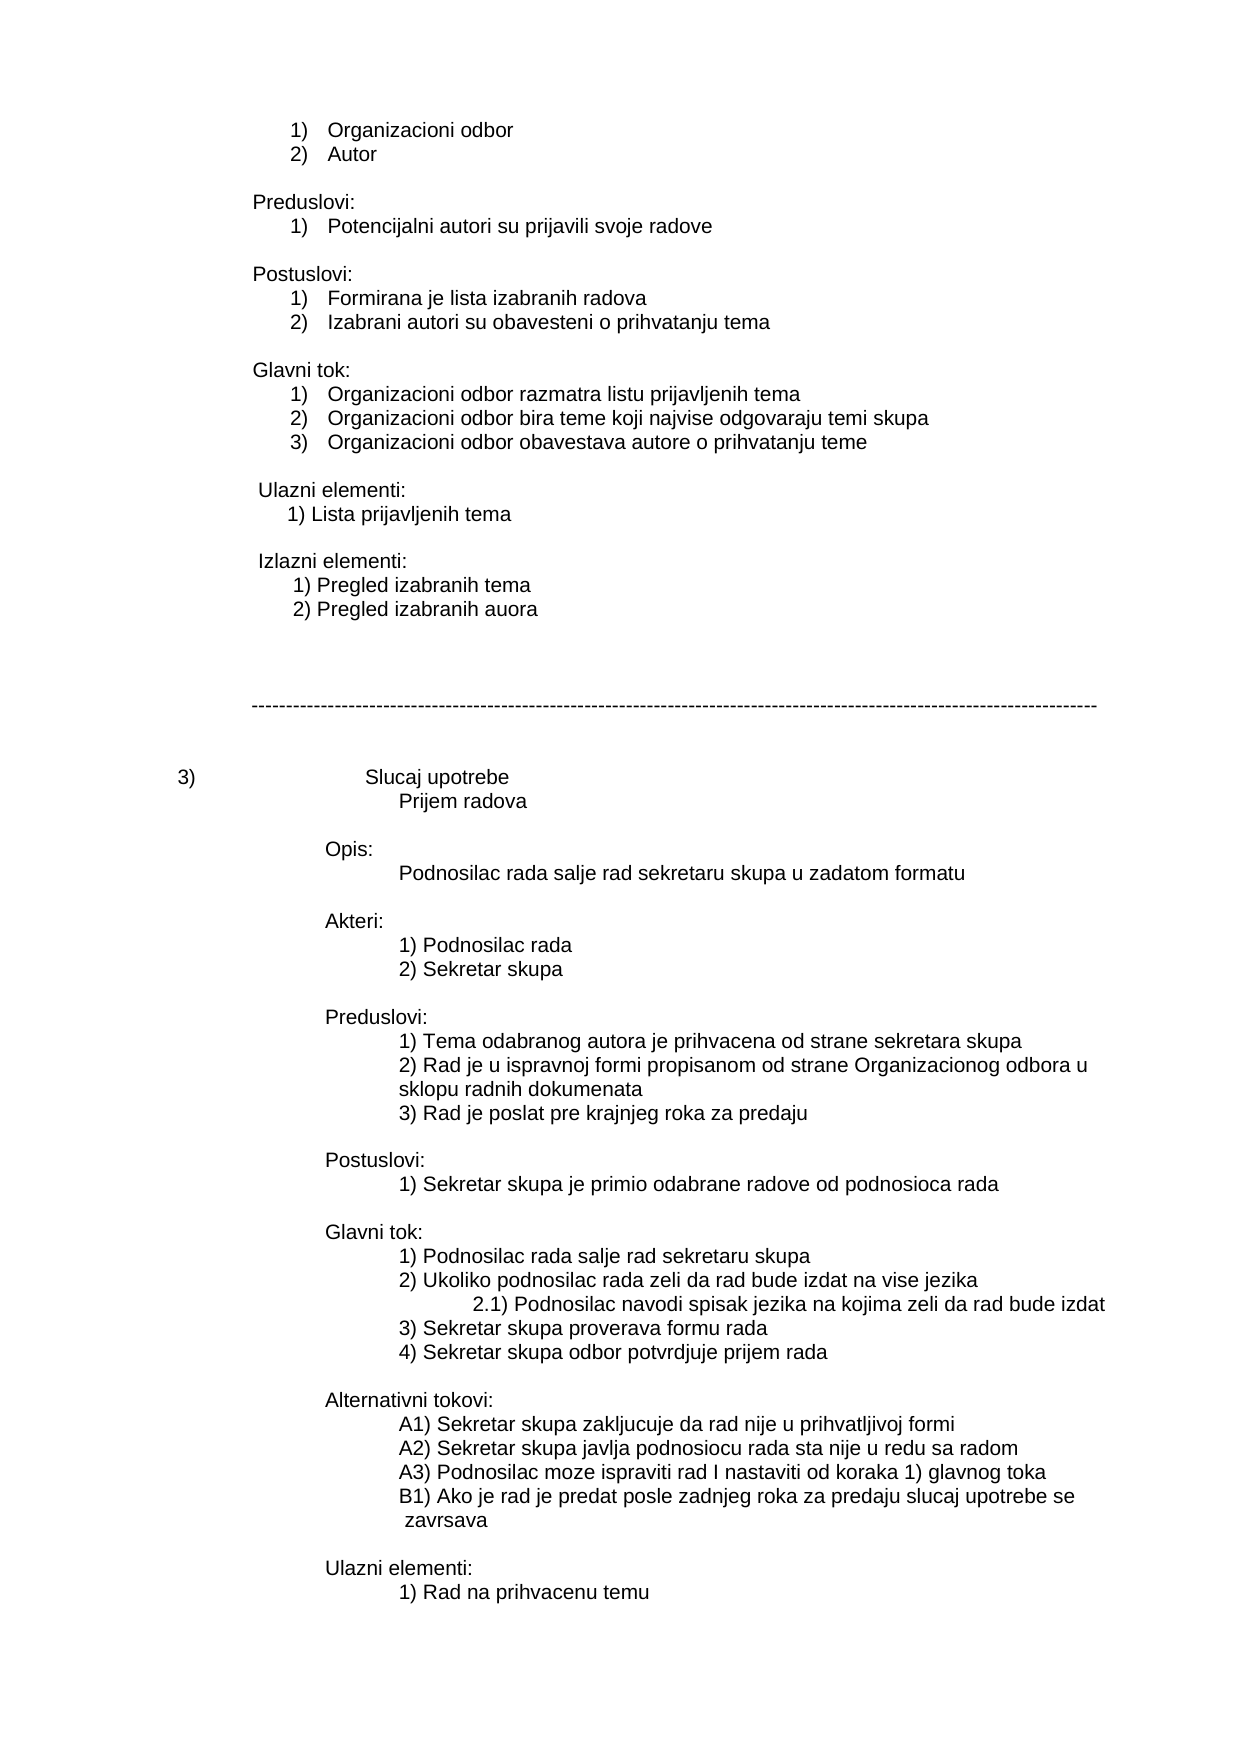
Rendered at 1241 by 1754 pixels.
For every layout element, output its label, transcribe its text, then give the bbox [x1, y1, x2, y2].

list 2.1) Podnosilac navodi spisak jezika na kojima zeli da rad bude izdat [177, 1292, 1152, 1316]
list Izlazni elementi: [177, 549, 1152, 573]
list Preduslovi: [252, 190, 1152, 214]
list Slucaj upotrebe [177, 765, 1152, 789]
list Glavni tok: [177, 1220, 1152, 1244]
list 3) Sekretar skupa proverava formu rada [177, 1316, 1152, 1340]
list -------------------------------------------------------------------------------------------------------------------------- [177, 693, 1152, 717]
list Formirana je lista izabranih radova [290, 286, 1152, 310]
list Postuslovi: [252, 262, 1152, 286]
list 1) Pregled izabranih tema [177, 573, 1152, 597]
list 4) Sekretar skupa odbor potvrdjuje prijem rada [177, 1340, 1152, 1364]
list Autor [290, 142, 1152, 166]
list 1) Tema odabranog autora je prihvacena od strane sekretara skupa [177, 1028, 1152, 1052]
list Organizacioni odbor bira teme koji najvise odgovaraju temi skupa [290, 406, 1152, 429]
list A3) Podnosilac moze ispraviti rad I nastaviti od koraka 1) glavnog toka [177, 1460, 1152, 1484]
list A1) Sekretar skupa zakljucuje da rad nije u prihvatljivoj formi [177, 1412, 1152, 1436]
list 1) Rad na prihvacenu temu [177, 1579, 1152, 1603]
list 3) Rad je poslat pre krajnjeg roka za predaju [177, 1100, 1152, 1124]
list 2) Sekretar skupa [177, 957, 1152, 981]
list A2) Sekretar skupa javlja podnosiocu rada sta nije u redu sa radom [177, 1436, 1152, 1460]
list 2) Pregled izabranih auora [177, 597, 1152, 621]
list Izabrani autori su obavesteni o prihvatanju tema [290, 310, 1152, 334]
list Organizacioni odbor obavestava autore o prihvatanju teme [290, 429, 1152, 453]
list Potencijalni autori su prijavili svoje radove [290, 214, 1152, 238]
list Podnosilac rada salje rad sekretaru skupa u zadatom formatu [177, 861, 1152, 885]
list Ulazni elementi: [177, 477, 1152, 501]
list 2) Ukoliko podnosilac rada zeli da rad bude izdat na vise jezika [177, 1268, 1152, 1292]
list 1) Podnosilac rada salje rad sekretaru skupa [177, 1244, 1152, 1268]
list Glavni tok: [252, 358, 1152, 382]
list 1) Sekretar skupa je primio odabrane radove od podnosioca rada [177, 1172, 1152, 1196]
list Organizacioni odbor razmatra listu prijavljenih tema [290, 382, 1152, 406]
list 2) Rad je u ispravnoj formi propisanom od strane Organizacionog odbora u sklopu radnih dokumenata [177, 1052, 1152, 1100]
list Organizacioni odbor [290, 118, 1152, 142]
list Ulazni elementi: [177, 1556, 1152, 1579]
list Postuslovi: [177, 1148, 1152, 1172]
list Alternativni tokovi: [177, 1388, 1152, 1412]
list Akteri: [177, 909, 1152, 933]
list Prijem radova [177, 789, 1152, 813]
list 1) Lista prijavljenih tema [177, 501, 1152, 525]
list 1) Podnosilac rada [177, 933, 1152, 957]
list Preduslovi: [177, 1004, 1152, 1028]
list Opis: [177, 837, 1152, 861]
list B1) Ako je rad je predat posle zadnjeg roka za predaju slucaj upotrebe se zavrsava [177, 1484, 1152, 1532]
